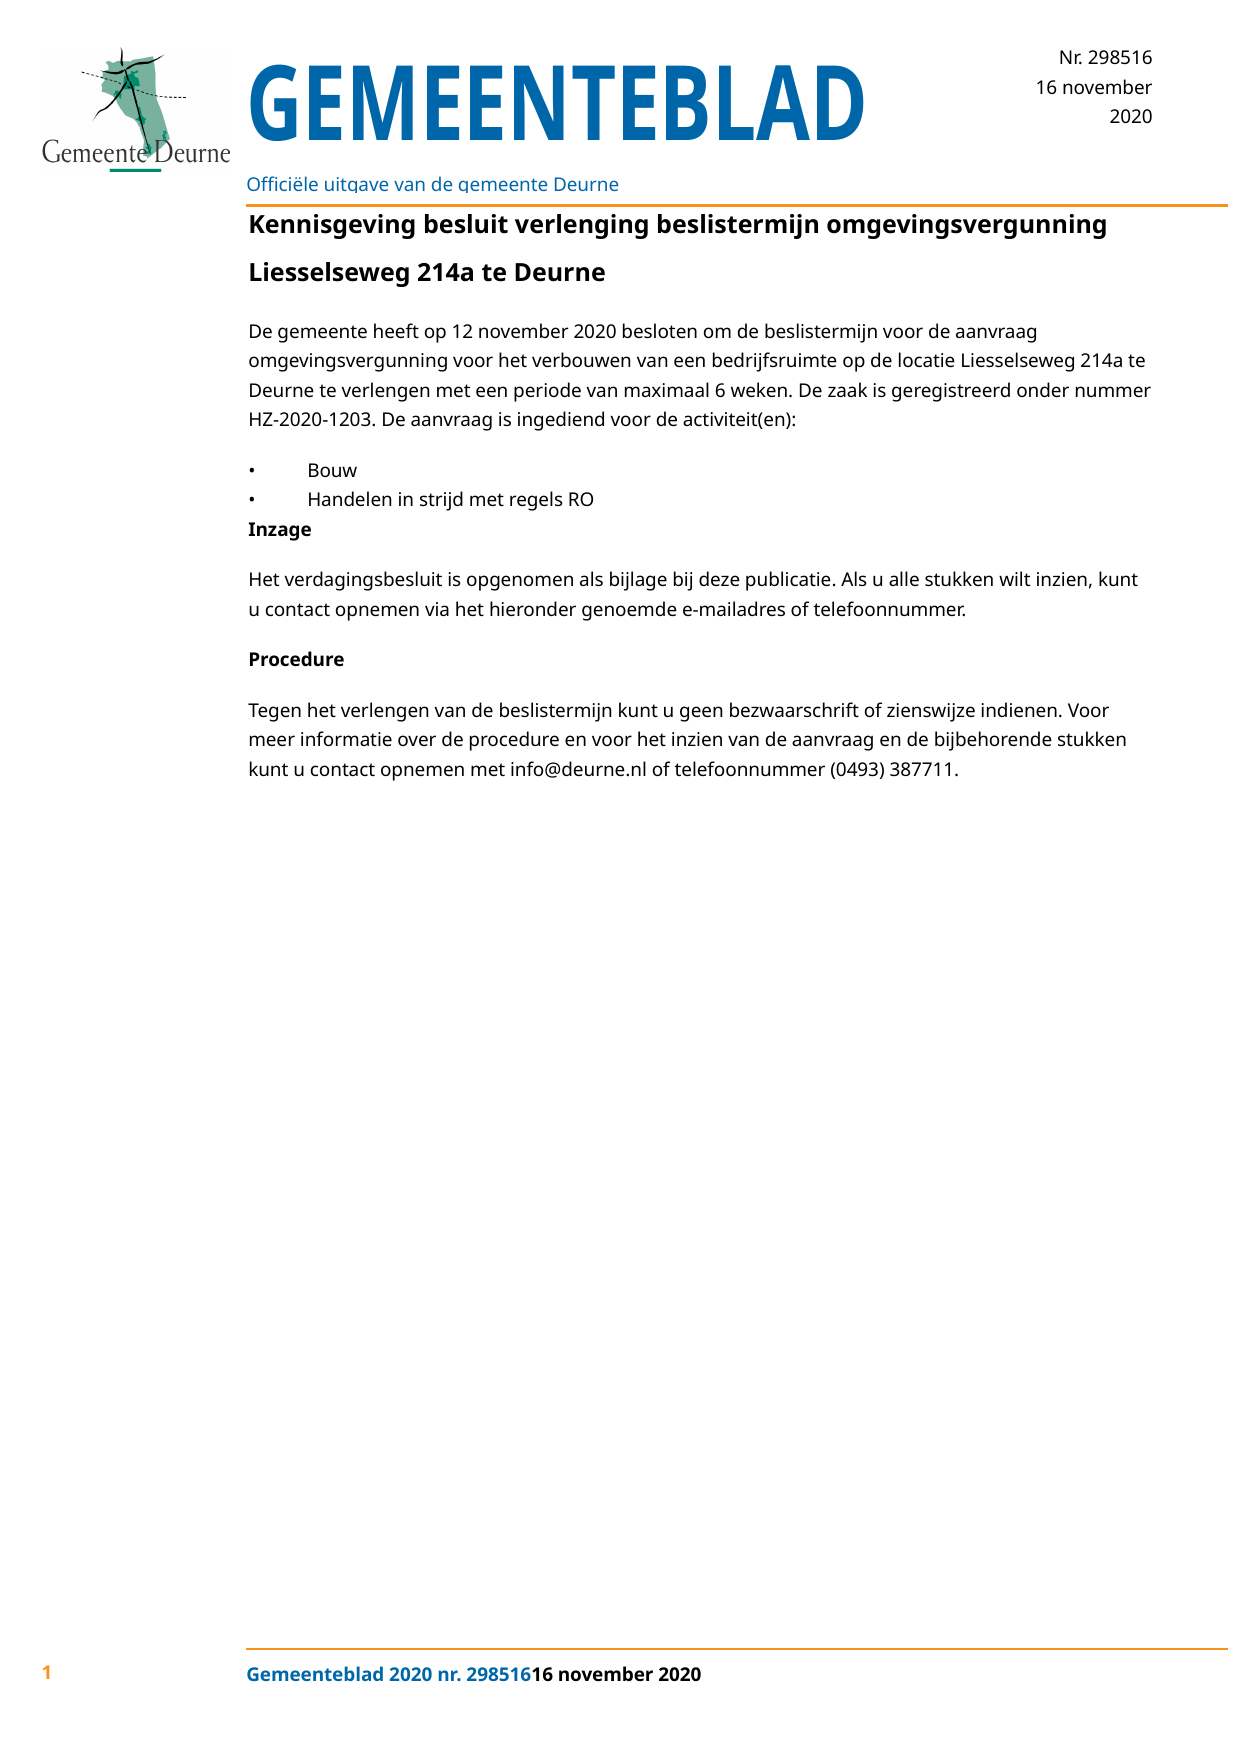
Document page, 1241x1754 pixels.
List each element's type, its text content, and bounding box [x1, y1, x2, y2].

text Het verdagingsbesluit is opgenomen als bijlage bij deze publicatie. Als u alle stukken wilt inzien, kunt u contact opnemen via het hieronder genoemde e-mailadres of telefoonnummer. [248, 567, 1152, 622]
text De gemeente heeft op 12 november 2020 besloten om de beslistermijn voor de aanvraag omgevingsvergunning voor het verbouwen van een bedrijfsruimte op de locatie Liesselseweg 214a te Deurne te verlengen met een periode van maximaal 6 weken. De zaak is geregistreerd onder nummer HZ-2020-1203. De aanvraag is ingediend voor de activiteit(en): [248, 318, 1152, 432]
list Bouw [248, 457, 1152, 483]
picture [41, 47, 231, 172]
list Handelen in strijd met regels RO [248, 487, 1152, 512]
text Inzage [248, 516, 1152, 542]
text Procedure [248, 647, 1152, 672]
text Kennisgeving besluit verlenging beslistermijn omgevingsvergunning Liesselseweg 214a te Deurne [248, 207, 1152, 288]
text Tegen het verlengen van de beslistermijn kunt u geen bezwaarschrift of zienswijze indienen. Voor meer informatie over de procedure en voor het inzien van de aanvraag en de bijbehorende stukken kunt u contact opnemen met info@deurne.nl of telefoonnummer (0493) 387711. [248, 697, 1152, 782]
